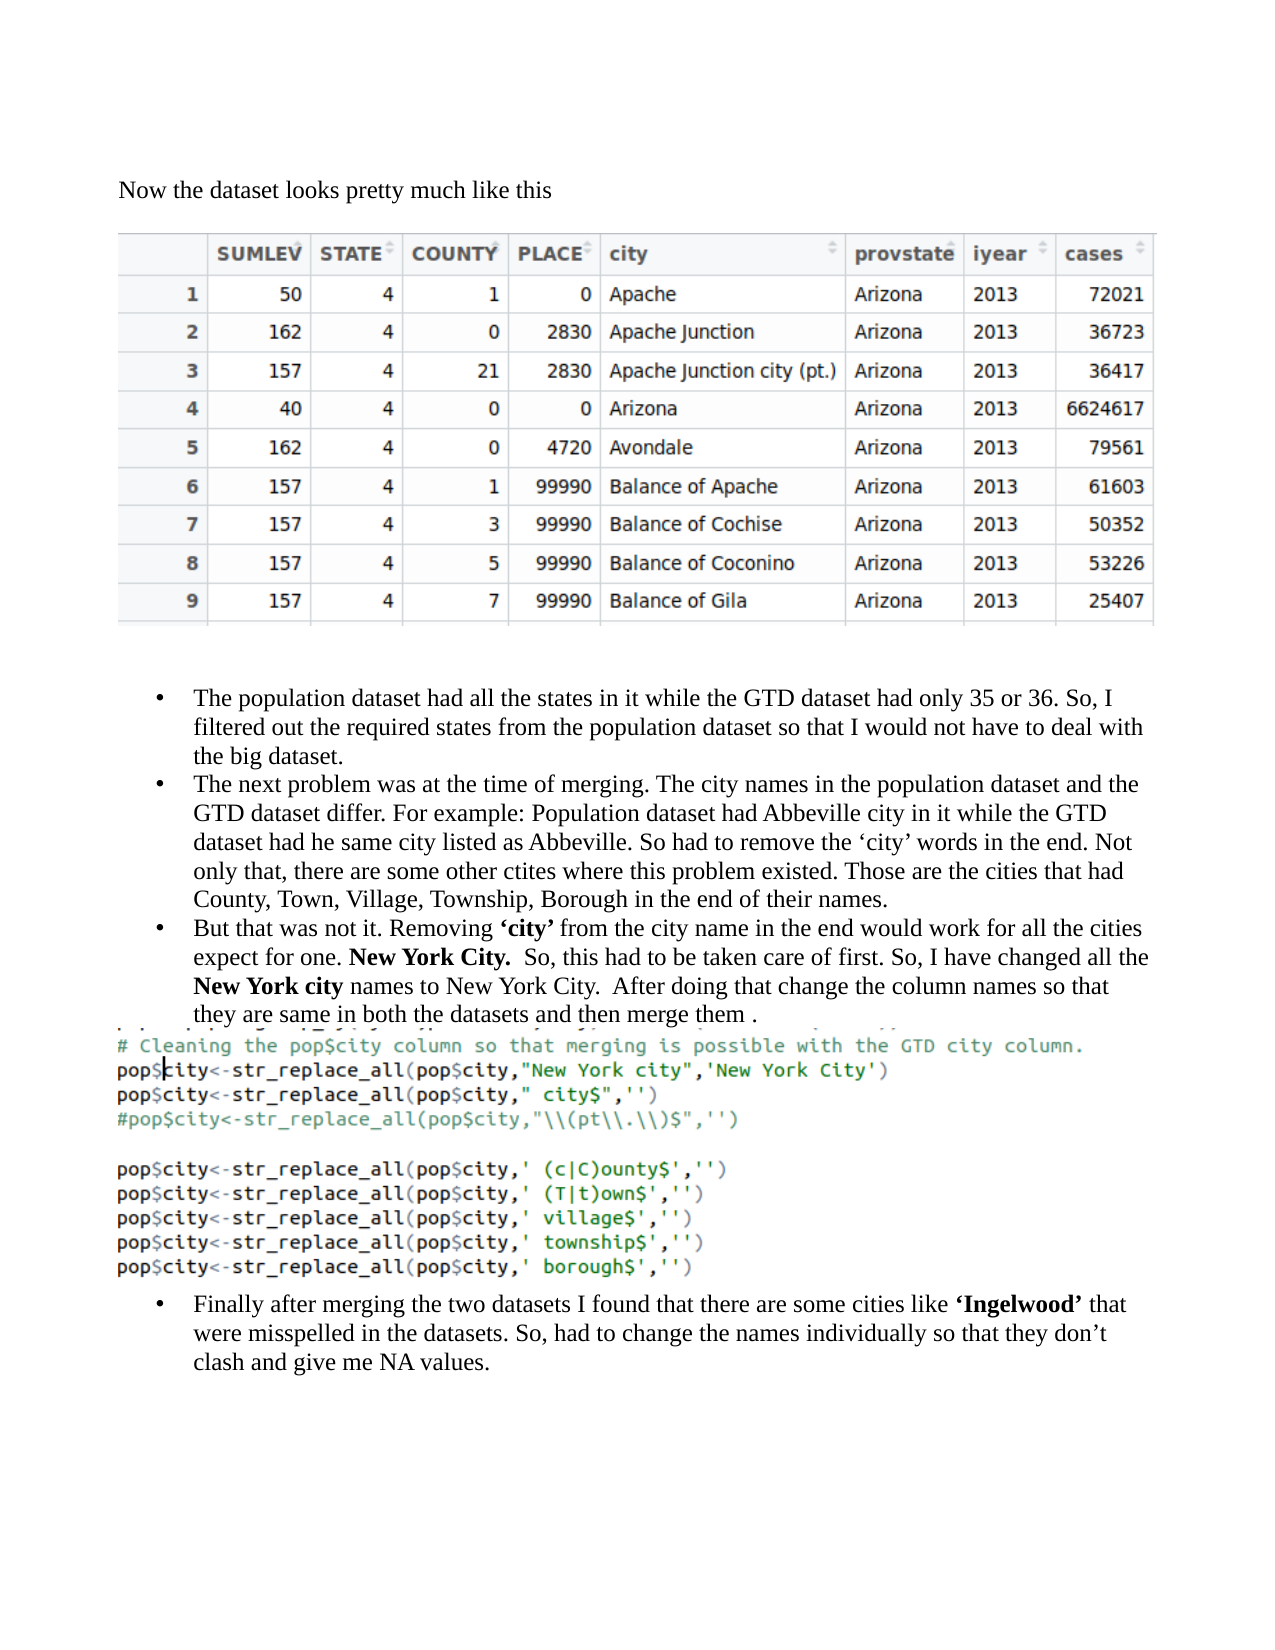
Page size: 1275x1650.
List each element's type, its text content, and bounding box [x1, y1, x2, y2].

list But that was not it. Removing ‘city’ from the city name in the end would work for all the cities expect for one. New York City. So, this had to be taken care of first. So, I have changed all the New York city names to New York City. After doing that change the column names so that they are same in both the datasets and then merge them . [156, 913, 1157, 1028]
picture [118, 1028, 1157, 1290]
text Now the dataset looks pretty much like this [118, 176, 1157, 204]
list Finally after merging the two datasets I found that there are some cities like ‘Ingelwood’ that were misspelled in the datasets. So, had to change the names individually so that they don’t clash and give me NA values. [156, 1290, 1157, 1376]
list The next problem was at the time of merging. The city names in the population dataset and the GTD dataset differ. For example: Population dataset had Abbeville city in it while the GTD dataset had he same city listed as Abbeville. So had to remove the ‘city’ words in the end. Not only that, there are some other ctites where this problem existed. Those are the cities that had County, Town, Village, Township, Borough in the end of their names. [156, 769, 1157, 913]
picture [118, 233, 1157, 626]
list The population dataset had all the states in it while the GTD dataset had only 35 or 36. So, I filtered out the required states from the population dataset so that I would not have to deal with the big dataset. [156, 683, 1157, 769]
